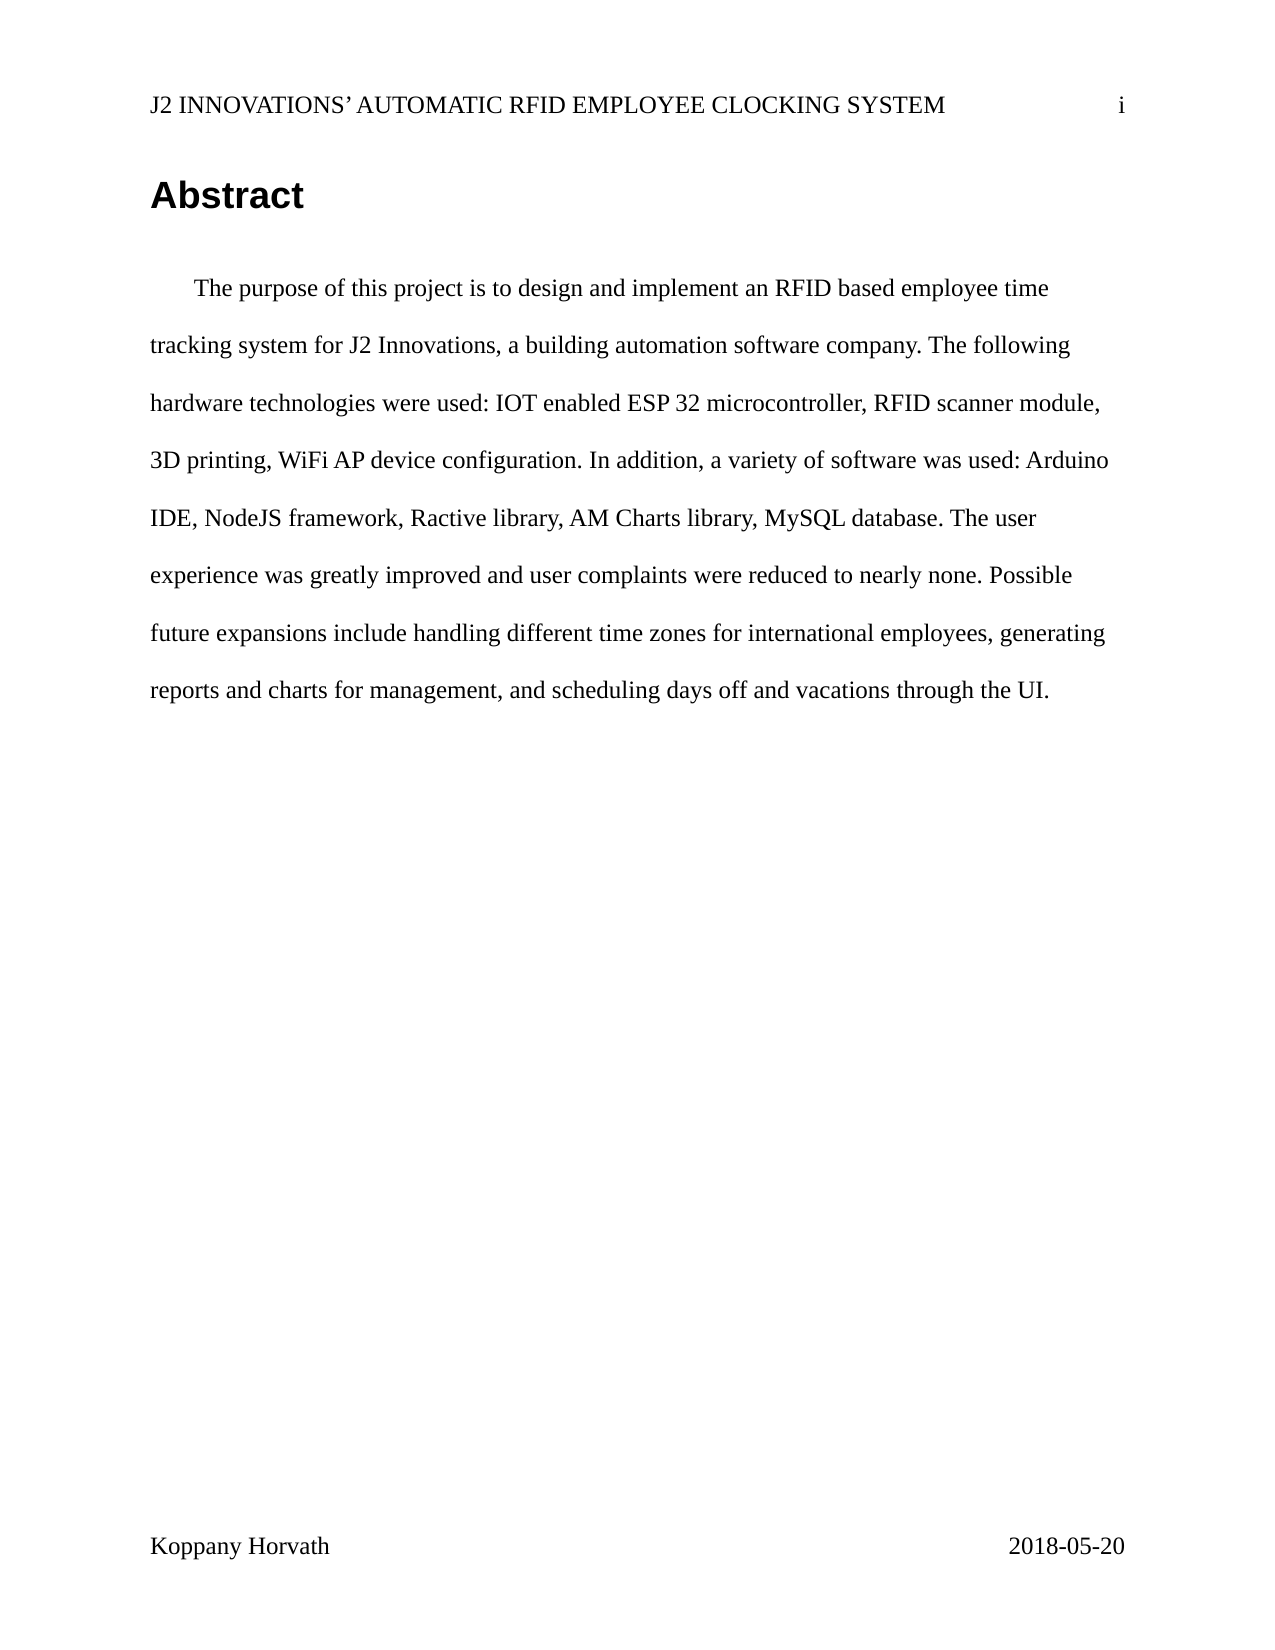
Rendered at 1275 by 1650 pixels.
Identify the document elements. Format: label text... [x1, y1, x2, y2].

subtitle Abstract [150, 173, 1125, 217]
text The purpose of this project is to design and implement an RFID based employee time tracking system for J2 Innovations, a building automation software company. The following hardware technologies were used: IOT enabled ESP 32 microcontroller, RFID scanner module, 3D printing, WiFi AP device configuration. In addition, a variety of software was used: Arduino IDE, NodeJS framework, Ractive library, AM Charts library, MySQL database. The user experience was greatly improved and user complaints were reduced to nearly none. Possible future expansions include handling different time zones for international employees, generating reports and charts for management, and scheduling days off and vacations through the UI. [150, 273, 1125, 704]
